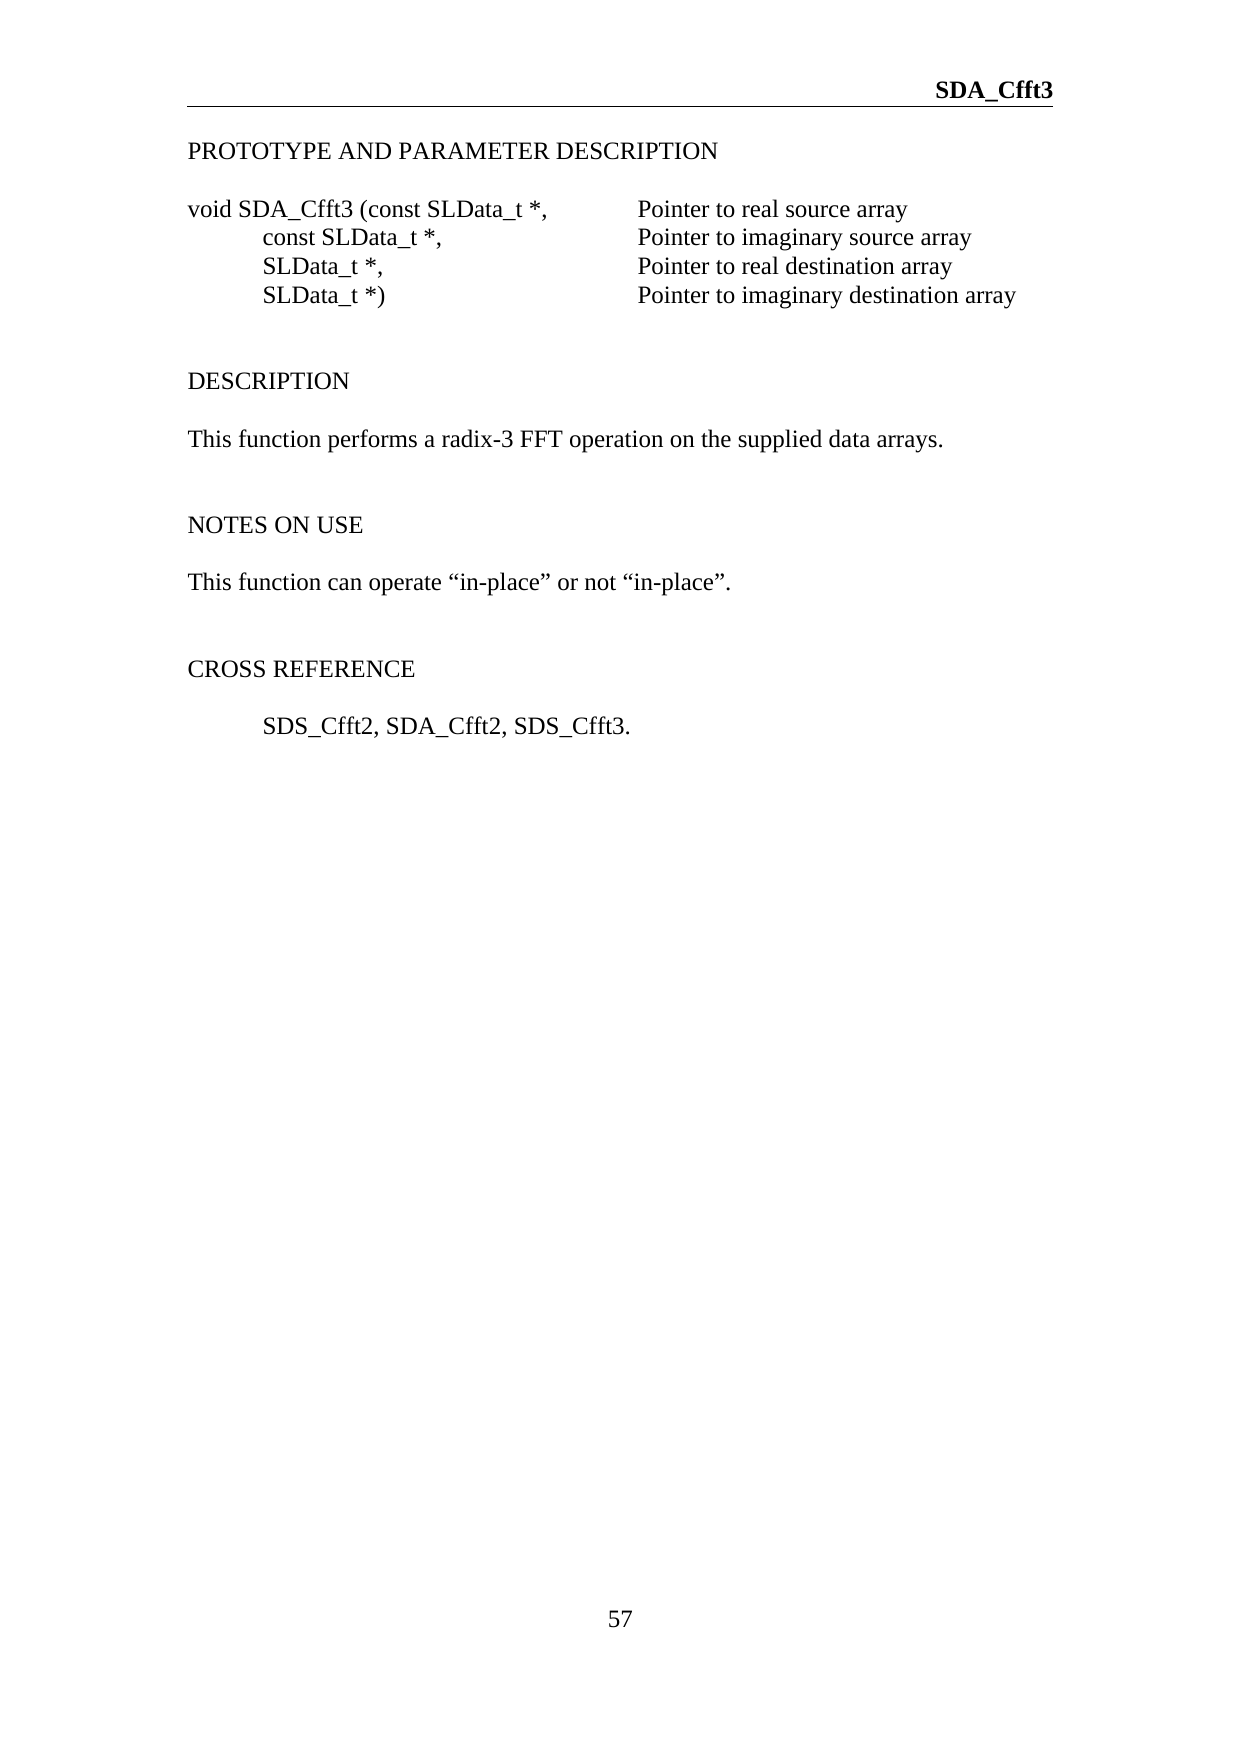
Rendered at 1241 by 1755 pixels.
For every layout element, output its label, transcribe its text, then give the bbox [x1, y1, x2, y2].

text NOTES ON USE [187, 510, 1053, 539]
text CROSS REFERENCE [187, 654, 1053, 682]
subtitle SDA_Cfft3 [187, 75, 1053, 106]
text DESCRIPTION [187, 366, 1053, 395]
text This function can operate “in-place” or not “in-place”. [187, 567, 1053, 596]
text This function performs a radix-3 FFT operation on the supplied data arrays. [187, 424, 1053, 452]
text SDS_Cfft2, SDA_Cfft2, SDS_Cfft3. [187, 711, 1053, 740]
text PROTOTYPE AND PARAMETER DESCRIPTION [187, 136, 1053, 165]
text void SDA_Cfft3 (const SLData_t *, Pointer to real source array const SLData_t *, Pointer to imaginary source array SLData_t *, Pointer to real destination array SLData_t *) Pointer to imaginary destination array [187, 194, 1053, 309]
